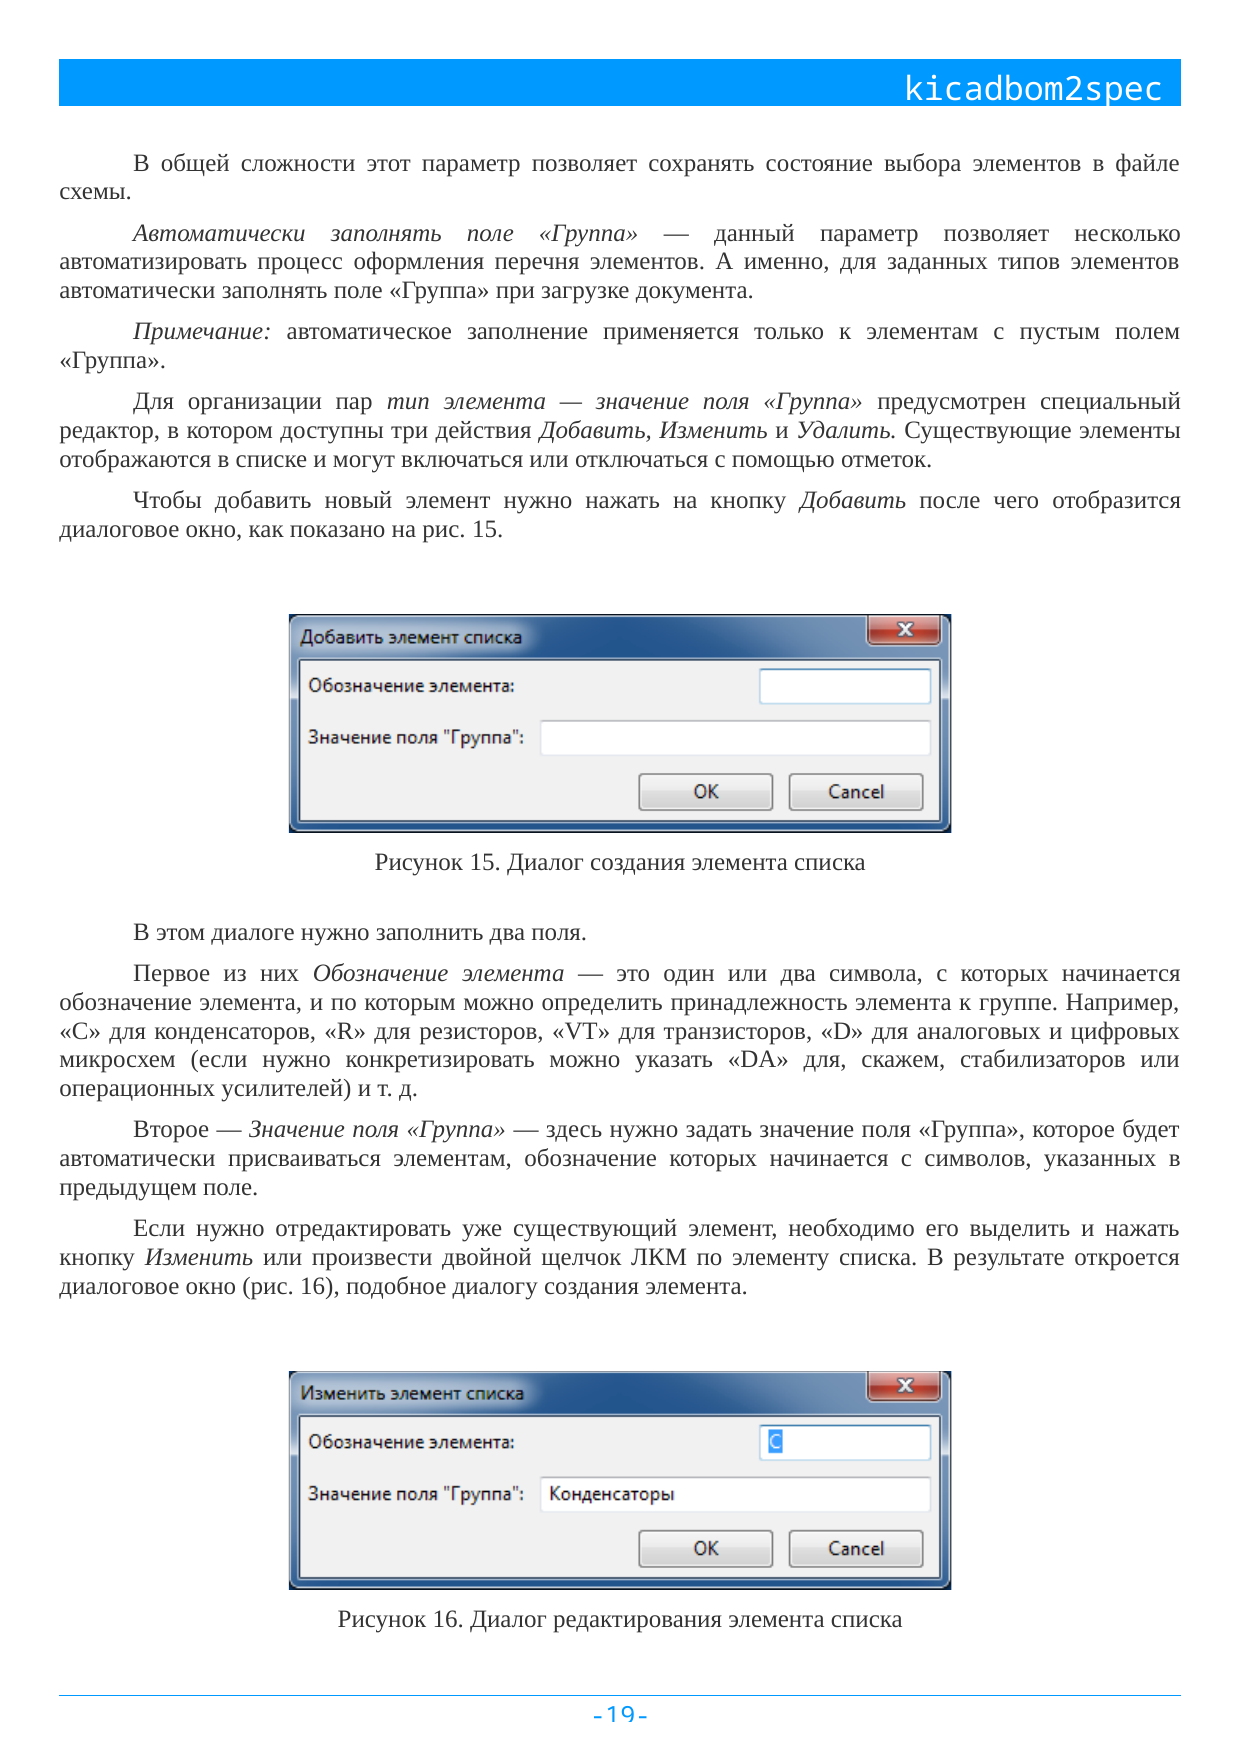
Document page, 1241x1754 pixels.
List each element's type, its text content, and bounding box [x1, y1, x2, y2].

text Примечание: автоматическое заполнение применяется только к элементам с пустым полем «Группа». [59, 316, 1181, 374]
text В общей сложности этот параметр позволяет сохранять состояние выбора элементов в файле схемы. [59, 148, 1181, 205]
text Второе — Значение поля «Группа» — здесь нужно задать значение поля «Группа», которое будет автоматически присваиваться элементам, обозначение которых начинается с символов, указанных в предыдущем поле. [59, 1114, 1181, 1201]
text В этом диалоге нужно заполнить два поля. [59, 917, 1181, 946]
text Рисунок 15. Диалог создания элемента списка [276, 833, 965, 876]
text Для организации пар тип элемента — значение поля «Группа» предусмотрен специальный редактор, в котором доступны три действия Добавить, Изменить и Удалить. Существующие элементы отображаются в списке и могут включаться или отключаться с помощью отметок. [59, 386, 1181, 473]
text Если нужно отредактировать уже существующий элемент, необходимо его выделить и нажать кнопку Изменить или произвести двойной щелчок ЛКМ по элементу списка. В результате откроется диалоговое окно (рис. 16), подобное диалогу создания элемента. [59, 1213, 1181, 1299]
text Рисунок 16. Диалог редактирования элемента списка [276, 1590, 965, 1633]
text Чтобы добавить новый элемент нужно нажать на кнопку Добавить после чего отобразится диалоговое окно, как показано на рис. 15. [59, 485, 1181, 543]
picture [288, 614, 952, 833]
picture [288, 1371, 952, 1590]
text Первое из них Обозначение элемента — это один или два символа, с которых начинается обозначение элемента, и по которым можно определить принадлежность элемента к группе. Например, «С» для конденсаторов, «R» для резисторов, «VT» для транзисторов, «D» для аналоговых и цифровых микросхем (если нужно конкретизировать можно указать «DA» для, скажем, стабилизаторов или операционных усилителей) и т. д. [59, 958, 1181, 1102]
text Автоматически заполнять поле «Группа» — данный параметр позволяет несколько автоматизировать процесс оформления перечня элементов. А именно, для заданных типов элементов автоматически заполнять поле «Группа» при загрузке документа. [59, 218, 1181, 304]
